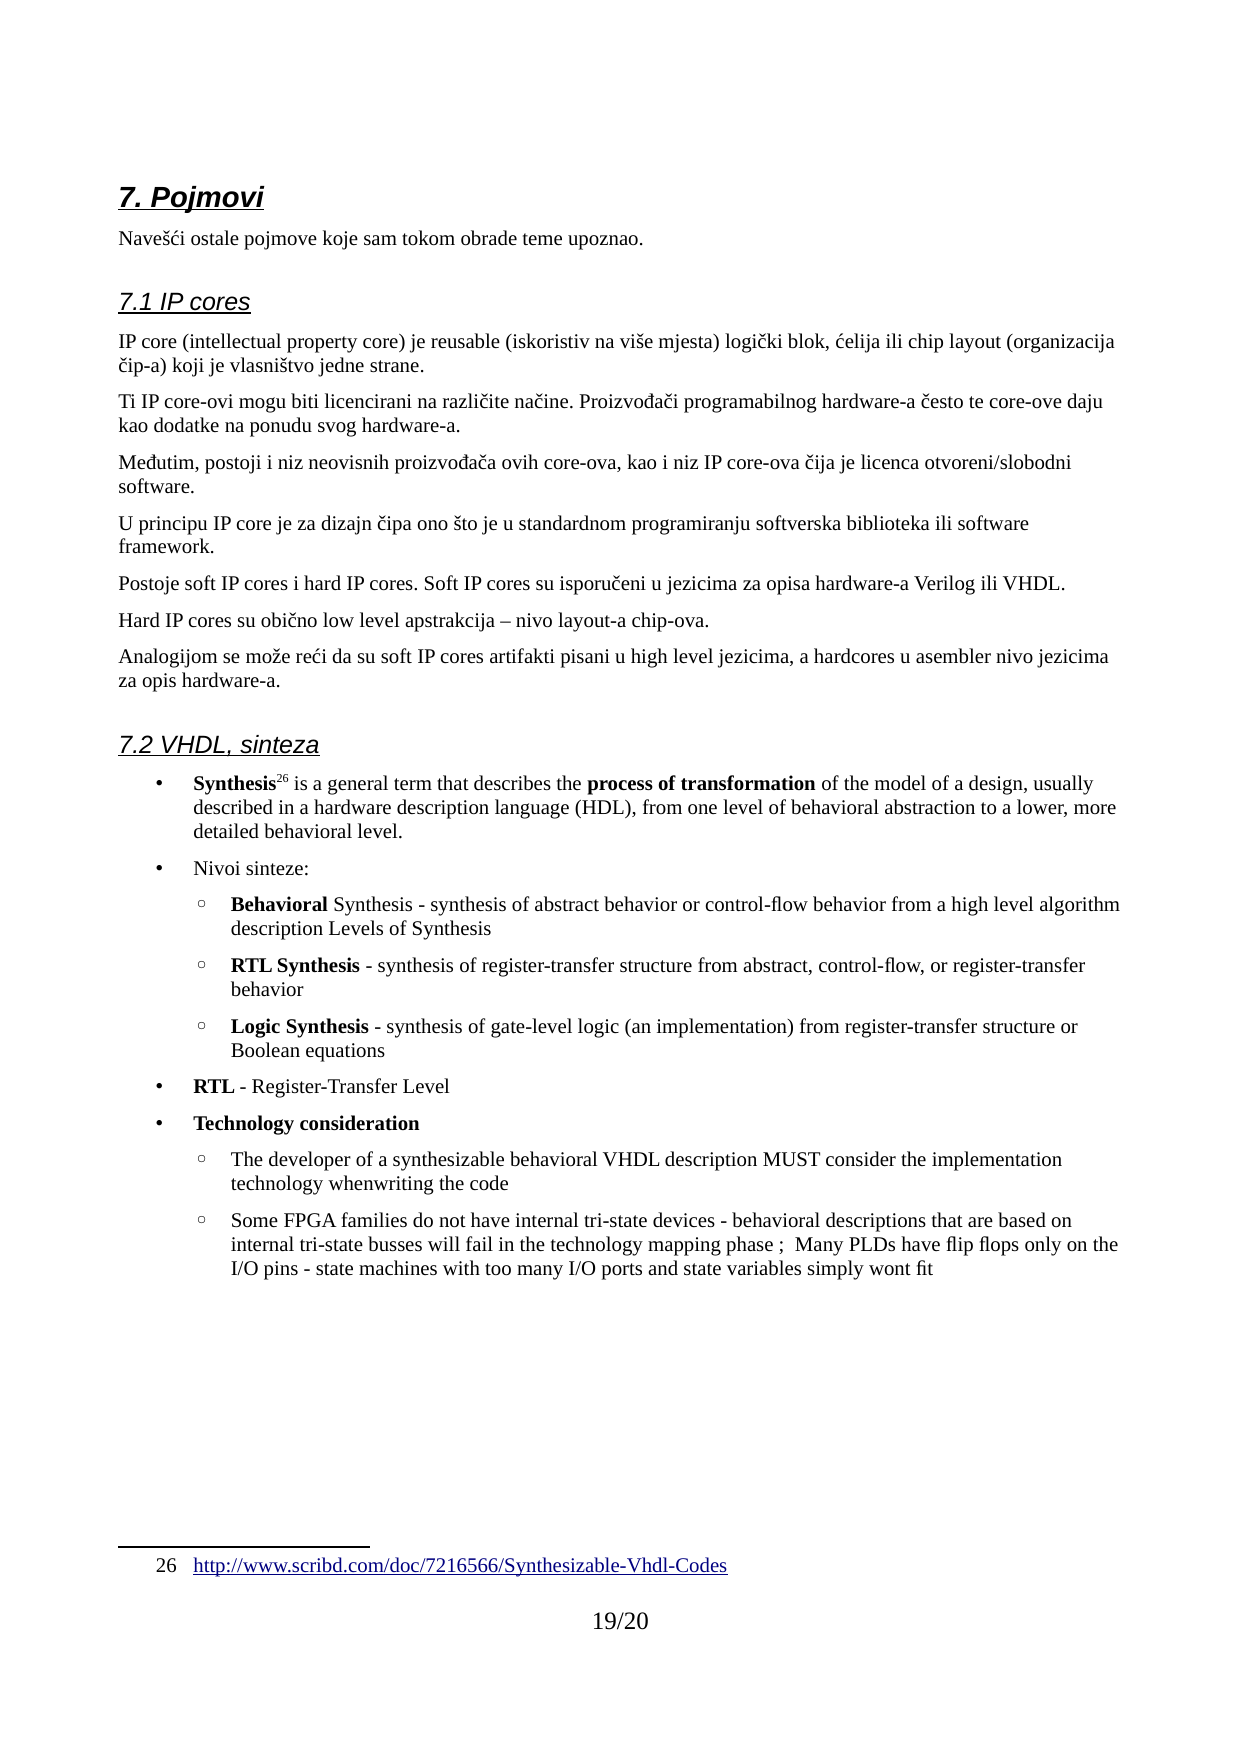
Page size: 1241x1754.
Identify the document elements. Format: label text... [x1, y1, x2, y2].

text Hard IP cores su obično low level apstrakcija – nivo layout-a chip-ova. [118, 608, 1122, 632]
list RTL Synthesis - synthesis of register-transfer structure from abstract, control-ﬂow, or register-transfer behavior [193, 953, 1122, 1001]
list The developer of a synthesizable behavioral VHDL description MUST consider the implementation technology whenwriting the code [193, 1147, 1122, 1195]
text U principu IP core je za dizajn čipa ono što je u standardnom programiranju softverska biblioteka ili software framework. [118, 510, 1122, 558]
list Behavioral Synthesis - synthesis of abstract behavior or control-ﬂow behavior from a high level algorithm description Levels of Synthesis [193, 892, 1122, 940]
list Some FPGA families do not have internal tri-state devices - behavioral descriptions that are based on internal tri-state busses will fail in the technology mapping phase ; Many PLDs have ﬂip ﬂops only on the I/O pins - state machines with too many I/O ports and state variables simply wont ﬁt [193, 1208, 1122, 1280]
text IP core (intellectual property core) je reusable (iskoristiv na više mjesta) logički blok, ćelija ili chip layout (organizacija čip-a) koji je vlasništvo jedne strane. [118, 328, 1122, 377]
list RTL - Register-Transfer Level [156, 1074, 1122, 1098]
text Međutim, postoji i niz neovisnih proizvođača ovih core-ova, kao i niz IP core-ova čija je licenca otvoreni/slobodni software. [118, 450, 1122, 498]
list http://www.scribd.com/doc/7216566/Synthesizable-Vhdl-Codes [156, 1553, 1122, 1577]
text Postoje soft IP cores i hard IP cores. Soft IP cores su isporučeni u jezicima za opisa hardware-a Verilog ili VHDL. [118, 571, 1122, 595]
subtitle 7.1 IP cores [118, 287, 1122, 316]
text Navešći ostale pojmove koje sam tokom obrade teme upoznao. [118, 226, 1122, 250]
text Analogijom se može reći da su soft IP cores artifakti pisani u high level jezicima, a hardcores u asembler nivo jezicima za opis hardware-a. [118, 644, 1122, 692]
subtitle 7.2 VHDL, sinteza [118, 730, 1122, 758]
text Ti IP core-ovi mogu biti licencirani na različite načine. Proizvođači programabilnog hardware-a često te core-ove daju kao dodatke na ponudu svog hardware-a. [118, 389, 1122, 437]
subtitle 7. Pojmovi [118, 180, 1122, 213]
list Logic Synthesis - synthesis of gate-level logic (an implementation) from register-transfer structure or Boolean equations [193, 1013, 1122, 1062]
list Technology consideration [156, 1111, 1122, 1135]
list Synthesis is a general term that describes the process of transformation of the model of a design, usually described in a hardware description language (HDL), from one level of behavioral abstraction to a lower, more detailed behavioral level. [156, 771, 1122, 843]
list Nivoi sinteze: [156, 856, 1122, 880]
